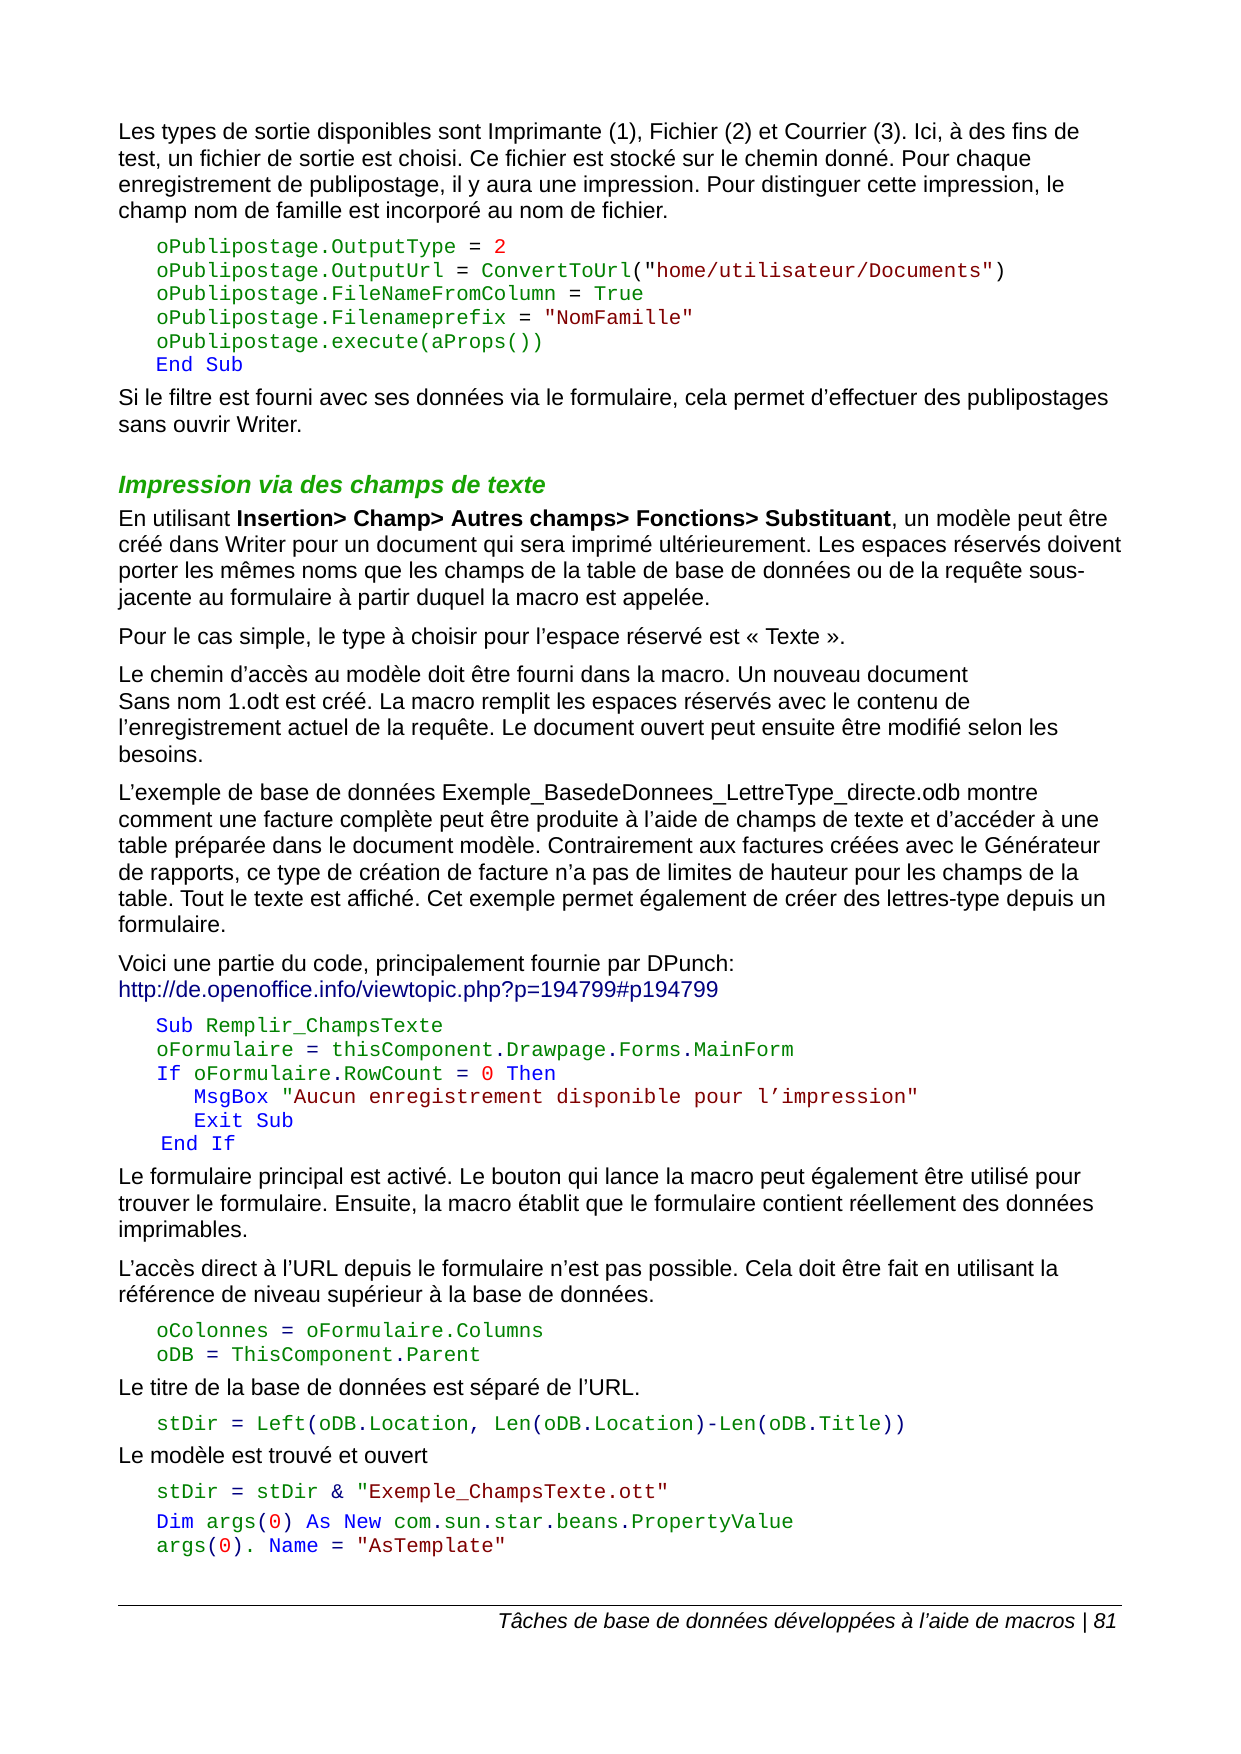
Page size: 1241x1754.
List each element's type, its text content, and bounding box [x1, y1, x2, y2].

subtitle Impression via des champs de texte [118, 470, 1122, 499]
text Exit Sub [156, 1110, 1122, 1133]
text Pour le cas simple, le type à choisir pour l’espace réservé est « Texte ». [118, 623, 1122, 649]
text MsgBox "Aucun enregistrement disponible pour l’impression" [156, 1086, 1122, 1110]
text oPublipostage.execute(aProps()) [156, 331, 1122, 354]
text If oFormulaire.RowCount = 0 Then [156, 1062, 1122, 1086]
text Les types de sortie disponibles sont Imprimante (1), Fichier (2) et Courrier (3). Ici, à des fins de test, un fichier de sortie est choisi. Ce fichier est stocké sur le chemin donné. Pour chaque enregistrement de publipostage, il y aura une impression. Pour distinguer cette impression, le champ nom de famille est incorporé au nom de fichier. [118, 118, 1122, 223]
text Si le filtre est fourni avec ses données via le formulaire, cela permet d’effectuer des publipostages sans ouvrir Writer. [118, 384, 1122, 437]
text End If [156, 1133, 1122, 1157]
text En utilisant Insertion> Champ> Autres champs> Fonctions> Substituant, un modèle peut être créé dans Writer pour un document qui sera imprimé ultérieurement. Les espaces réservés doivent porter les mêmes noms que les champs de la table de base de données ou de la requête sous-jacente au formulaire à partir duquel la macro est appelée. [118, 505, 1122, 610]
text stDir = Left(oDB.Location, Len(oDB.Location)-Len(oDB.Title)) [156, 1412, 1122, 1436]
text End Sub [156, 354, 1122, 378]
text Sub Remplir_ChampsTexte [156, 1015, 1122, 1039]
text oPublipostage.FileNameFromColumn = True [156, 283, 1122, 307]
text stDir = stDir & "Exemple_ChampsTexte.ott" [156, 1481, 1122, 1505]
text oPublipostage.Filenameprefix = "NomFamille" [156, 307, 1122, 331]
text L’accès direct à l’URL depuis le formulaire n’est pas possible. Cela doit être fait en utilisant la référence de niveau supérieur à la base de données. [118, 1255, 1122, 1308]
text L’exemple de base de données Exemple_BasedeDonnees_LettreType_directe.odb montre comment une facture complète peut être produite à l’aide de champs de texte et d’accéder à une table préparée dans le document modèle. Contrairement aux factures créées avec le Générateur de rapports, ce type de création de facture n’a pas de limites de hauteur pour les champs de la table. Tout le texte est affiché. Cet exemple permet également de créer des lettres-type depuis un formulaire. [118, 779, 1122, 937]
text Le formulaire principal est activé. Le bouton qui lance la macro peut également être utilisé pour trouver le formulaire. Ensuite, la macro établit que le formulaire contient réellement des données imprimables. [118, 1163, 1122, 1242]
text Dim args(0) As New com.sun.star.beans.PropertyValue [156, 1511, 1122, 1535]
text oColonnes = oFormulaire.Columns [156, 1320, 1122, 1344]
text Le chemin d’accès au modèle doit être fourni dans la macro. Un nouveau document Sans nom 1.odt est créé. La macro remplit les espaces réservés avec le contenu de l’enregistrement actuel de la requête. Le document ouvert peut ensuite être modifié selon les besoins. [118, 661, 1122, 767]
text args(0). Name = "AsTemplate" [156, 1535, 1122, 1558]
text oPublipostage.OutputType = 2 [156, 236, 1122, 260]
text oFormulaire = thisComponent.Drawpage.Forms.MainForm [156, 1039, 1122, 1062]
text oPublipostage.OutputUrl = ConvertToUrl("home/utilisateur/Documents") [156, 260, 1122, 283]
text oDB = ThisComponent.Parent [156, 1344, 1122, 1367]
text Le modèle est trouvé et ouvert [118, 1442, 1122, 1469]
text Voici une partie du code, principalement fournie par DPunch: http://de.openoffice.info/viewtopic.php?p=194799#p194799 [118, 950, 1122, 1003]
text Le titre de la base de données est séparé de l’URL. [118, 1374, 1122, 1400]
